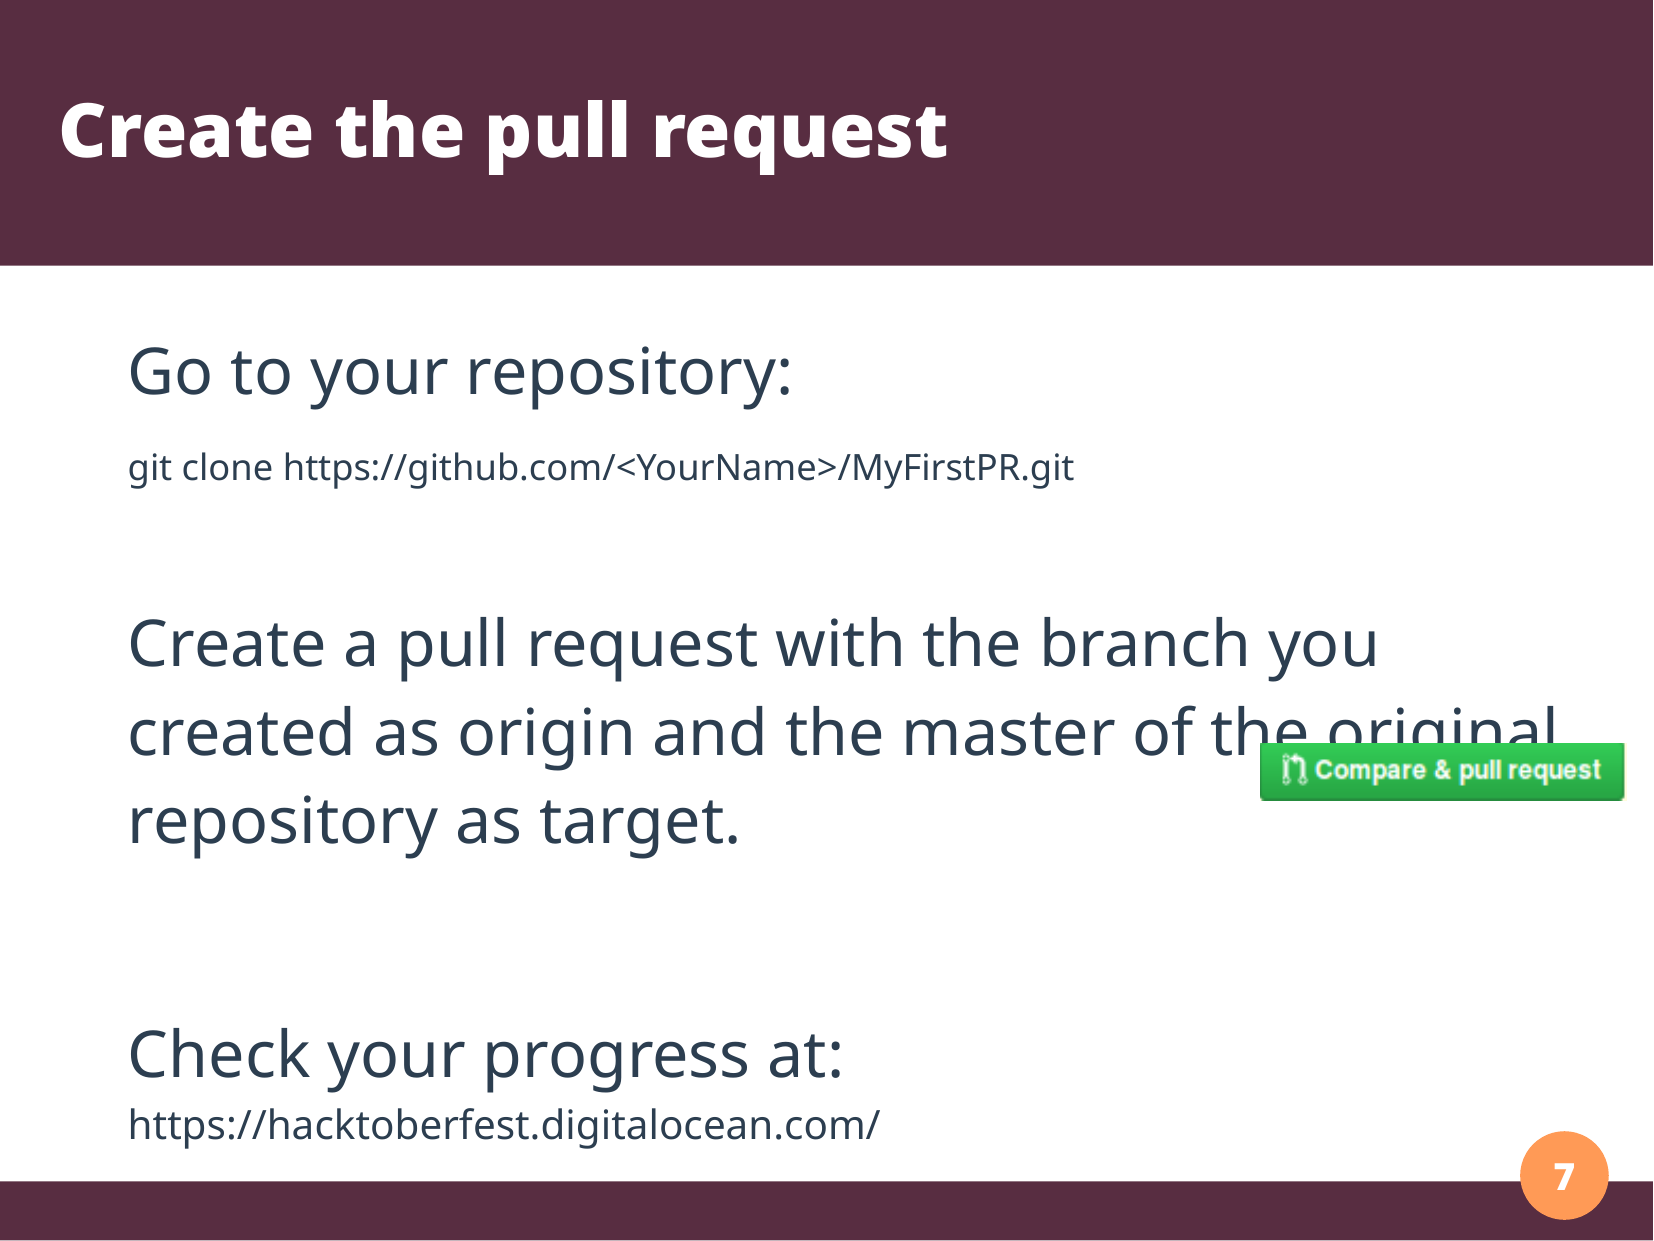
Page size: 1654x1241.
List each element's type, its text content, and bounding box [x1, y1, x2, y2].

list Go to your repository: git clone https://github.com/<YourName>/MyFirstPR.git Create a pull request with the branch you created as origin and the master of the original repository as target. Check your progress at: https://hacktoberfest.digitalocean.com/ [58, 324, 1594, 1152]
title Create the pull request [58, 49, 1594, 207]
picture [1260, 743, 1627, 801]
